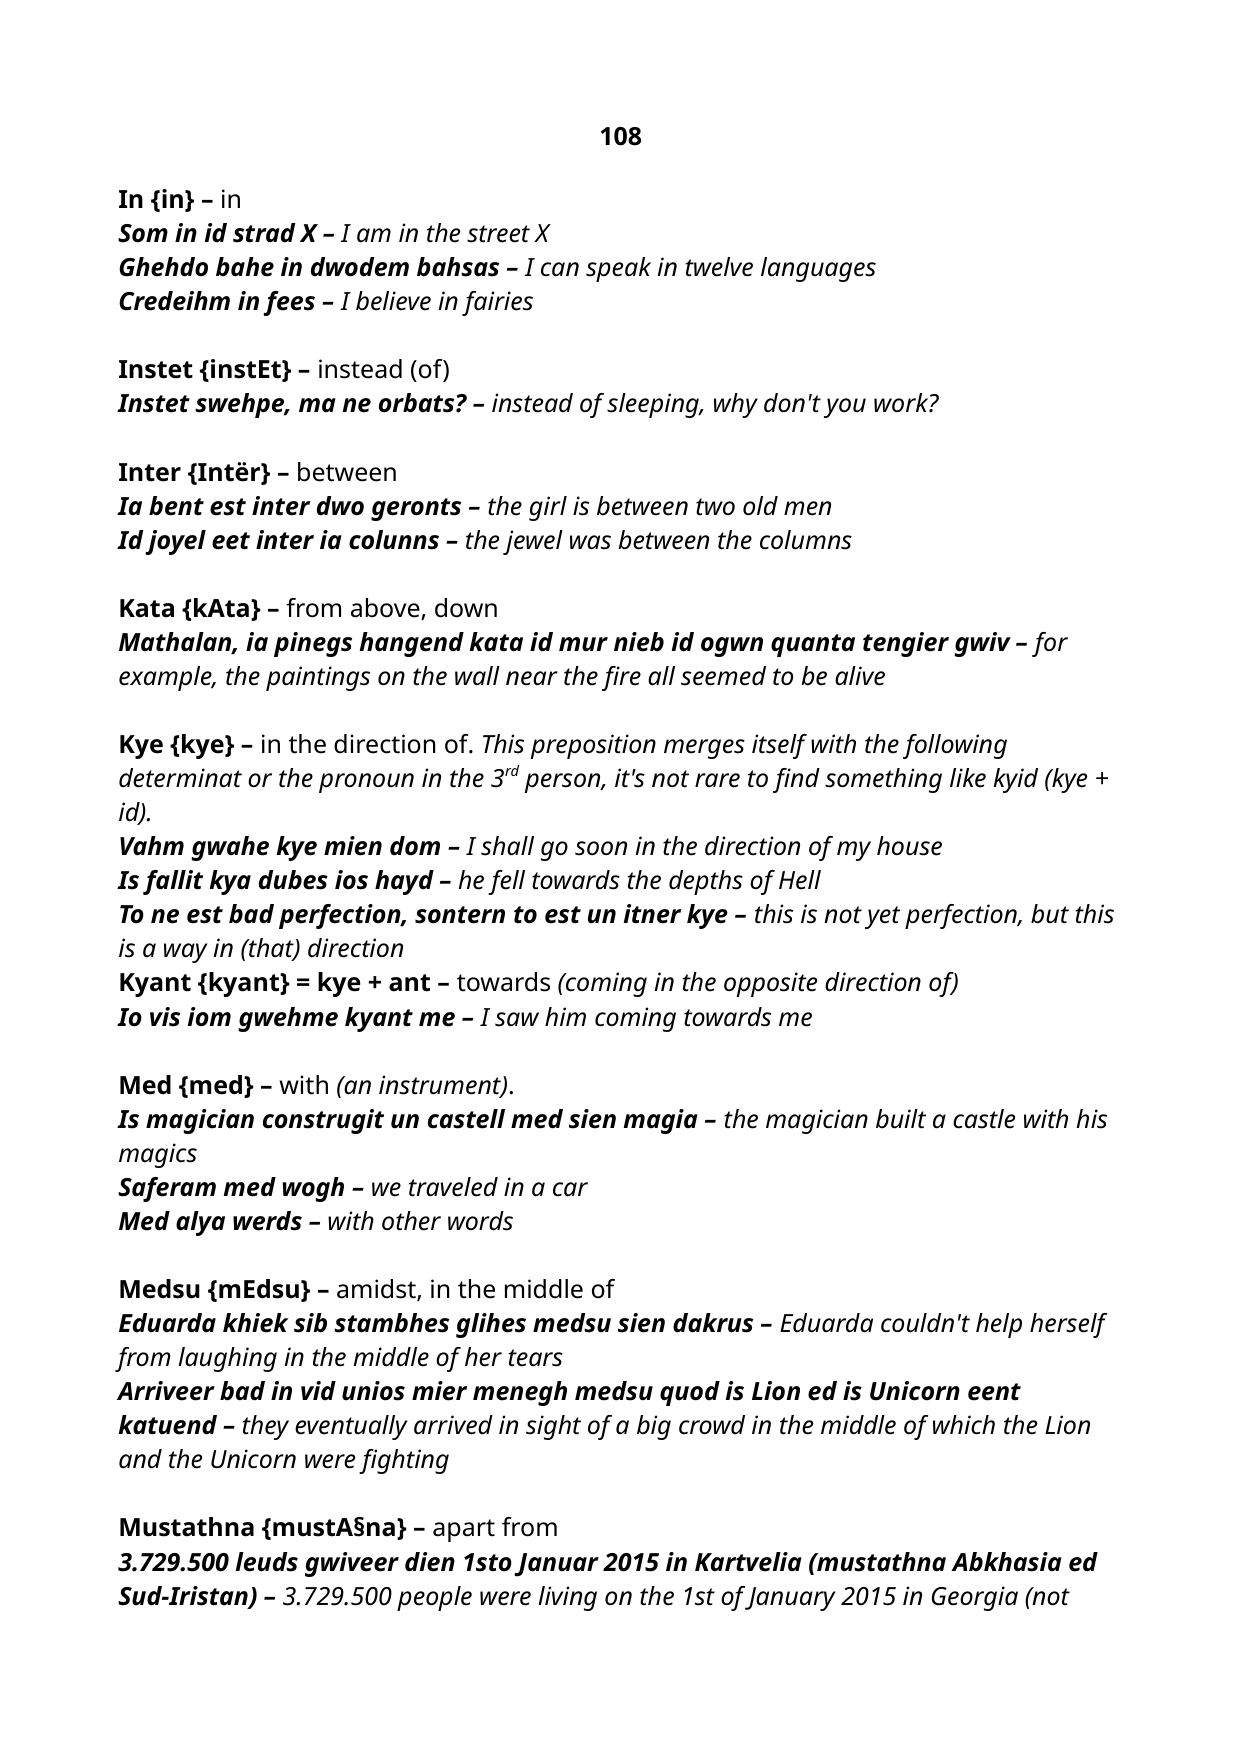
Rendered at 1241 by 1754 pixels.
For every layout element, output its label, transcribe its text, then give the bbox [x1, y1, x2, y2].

text Medsu {mEdsu} – amidst, in the middle of [118, 1272, 1123, 1306]
text 3.729.500 leuds gwiveer dien 1sto Januar 2015 in Kartvelia (mustathna Abkhasia ed Sud-Iristan) – 3.729.500 people were living on the 1st of January 2015 in Georgia (not [118, 1544, 1123, 1612]
text Ghehdo bahe in dwodem bahsas – I can speak in twelve languages [118, 250, 1123, 284]
text Eduarda khiek sib stambhes glihes medsu sien dakrus – Eduarda couldn't help herself from laughing in the middle of her tears [118, 1306, 1123, 1374]
text Inter {Intër} – between [118, 454, 1123, 488]
text Credeihm in fees – I believe in fairies [118, 284, 1123, 318]
text Med {med} – with (an instrument). [118, 1067, 1123, 1101]
text Som in id strad X – I am in the street X [118, 216, 1123, 250]
text Kye {kye} – in the direction of. This preposition merges itself with the following determinat or the pronoun in the 3rd person, it's not rare to find something like kyid (kye + id). [118, 727, 1123, 829]
text In {in} – in [118, 182, 1123, 216]
text Mustathna {mustA§na} – apart from [118, 1510, 1123, 1544]
text Ia bent est inter dwo geronts – the girl is between two old men [118, 488, 1123, 522]
text Arriveer bad in vid unios mier menegh medsu quod is Lion ed is Unicorn eent katuend – they eventually arrived in sight of a big crowd in the middle of which the Lion and the Unicorn were fighting [118, 1374, 1123, 1476]
text Vahm gwahe kye mien dom – I shall go soon in the direction of my house [118, 829, 1123, 863]
text Mathalan, ia pinegs hangend kata id mur nieb id ogwn quanta tengier gwiv – for example, the paintings on the wall near the fire all seemed to be alive [118, 624, 1123, 693]
text To ne est bad perfection, sontern to est un itner kye – this is not yet perfection, but this is a way in (that) direction [118, 897, 1123, 965]
text Instet {instEt} – instead (of) [118, 352, 1123, 386]
text Saferam med wogh – we traveled in a car [118, 1169, 1123, 1203]
text Instet swehpe, ma ne orbats? – instead of sleeping, why don't you work? [118, 386, 1123, 420]
text Kata {kAta} – from above, down [118, 590, 1123, 624]
text Med alya werds – with other words [118, 1203, 1123, 1238]
text Is fallit kya dubes ios hayd – he fell towards the depths of Hell [118, 863, 1123, 897]
text Is magician construgit un castell med sien magia – the magician built a castle with his magics [118, 1101, 1123, 1169]
text Id joyel eet inter ia colunns – the jewel was between the columns [118, 522, 1123, 556]
text Kyant {kyant} = kye + ant – towards (coming in the opposite direction of) [118, 965, 1123, 999]
text Io vis iom gwehme kyant me – I saw him coming towards me [118, 999, 1123, 1033]
